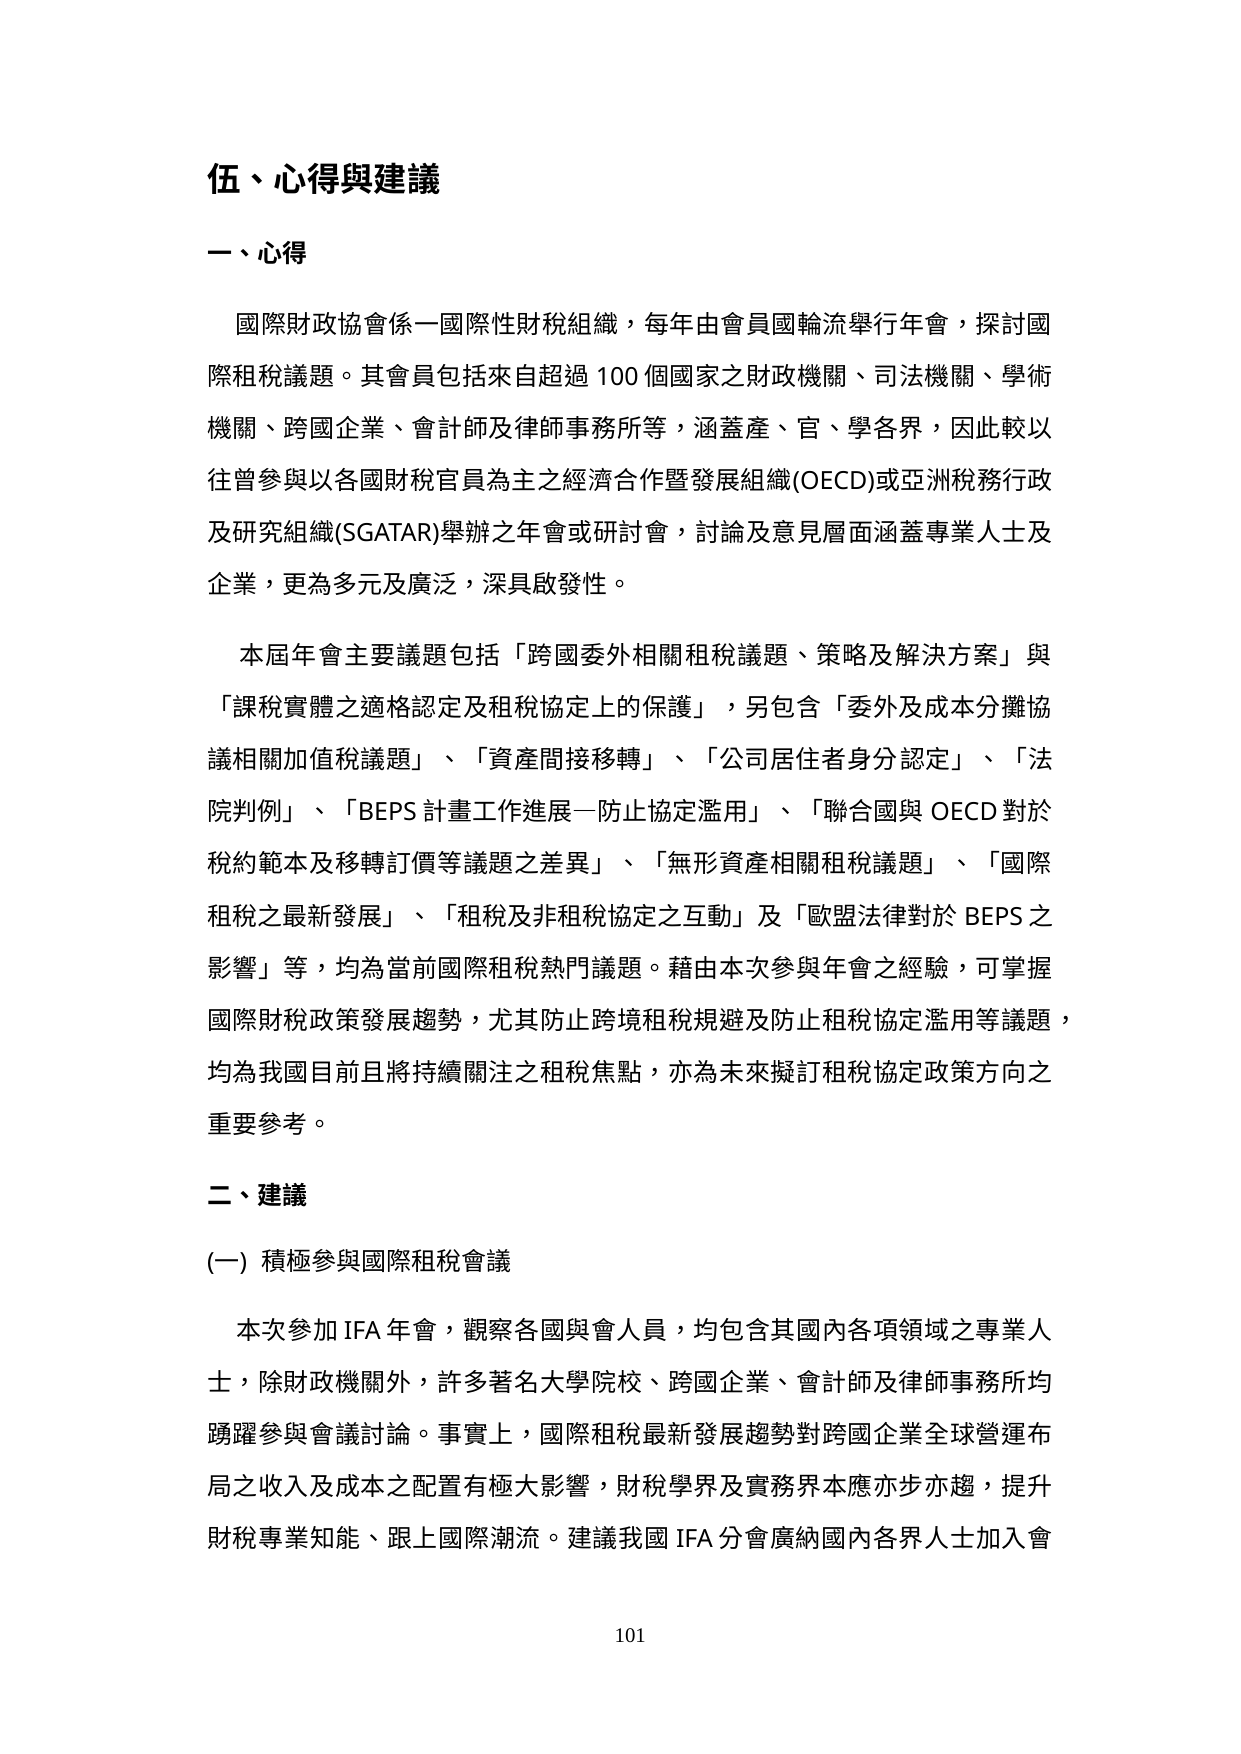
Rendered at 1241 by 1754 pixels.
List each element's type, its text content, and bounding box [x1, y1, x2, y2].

text 本屆年會主要議題包括「跨國委外相關租稅議題、策略及解決方案」與「課稅實體之適格認定及租稅協定上的保護」，另包含「委外及成本分攤協議相關加值稅議題」、「資產間接移轉」、「公司居住者身分認定」、「法院判例」、「BEPS計畫工作進展—防止協定濫用」、「聯合國與OECD對於稅約範本及移轉訂價等議題之差異」、「無形資產相關租稅議題」、「國際租稅之最新發展」、「租稅及非租稅協定之互動」及「歐盟法律對於BEPS之影響」等，均為當前國際租稅熱門議題。藉由本次參與年會之經驗，可掌握國際財稅政策發展趨勢，尤其防止跨境租稅規避及防止租稅協定濫用等議題，均為我國目前且將持續關注之租稅焦點，亦為未來擬訂租稅協定政策方向之重要參考。 [207, 623, 1053, 1144]
text 伍、心得與建議 [207, 150, 1053, 202]
text 國際財政協會係一國際性財稅組織，每年由會員國輪流舉行年會，探討國際租稅議題。其會員包括來自超過100個國家之財政機關、司法機關、學術機關、跨國企業、會計師及律師事務所等，涵蓋產、官、學各界，因此較以往曾參與以各國財稅官員為主之經濟合作暨發展組織(OECD)或亞洲稅務行政及研究組織(SGATAR)舉辦之年會或研討會，討論及意見層面涵蓋專業人士及企業，更為多元及廣泛，深具啟發性。 [207, 292, 1053, 604]
text 一、心得 [207, 221, 1053, 273]
text 二、建議 [207, 1162, 1053, 1214]
text 本次參加IFA年會，觀察各國與會人員，均包含其國內各項領域之專業人士，除財政機關外，許多著名大學院校、跨國企業、會計師及律師事務所均踴躍參與會議討論。事實上，國際租稅最新發展趨勢對跨國企業全球營運布局之收入及成本之配置有極大影響，財稅學界及實務界本應亦步亦趨，提升財稅專業知能、跟上國際潮流。建議我國IFA分會廣納國內各界人士加入會 [207, 1298, 1053, 1558]
list 積極參與國際租稅會議 [207, 1233, 1053, 1279]
